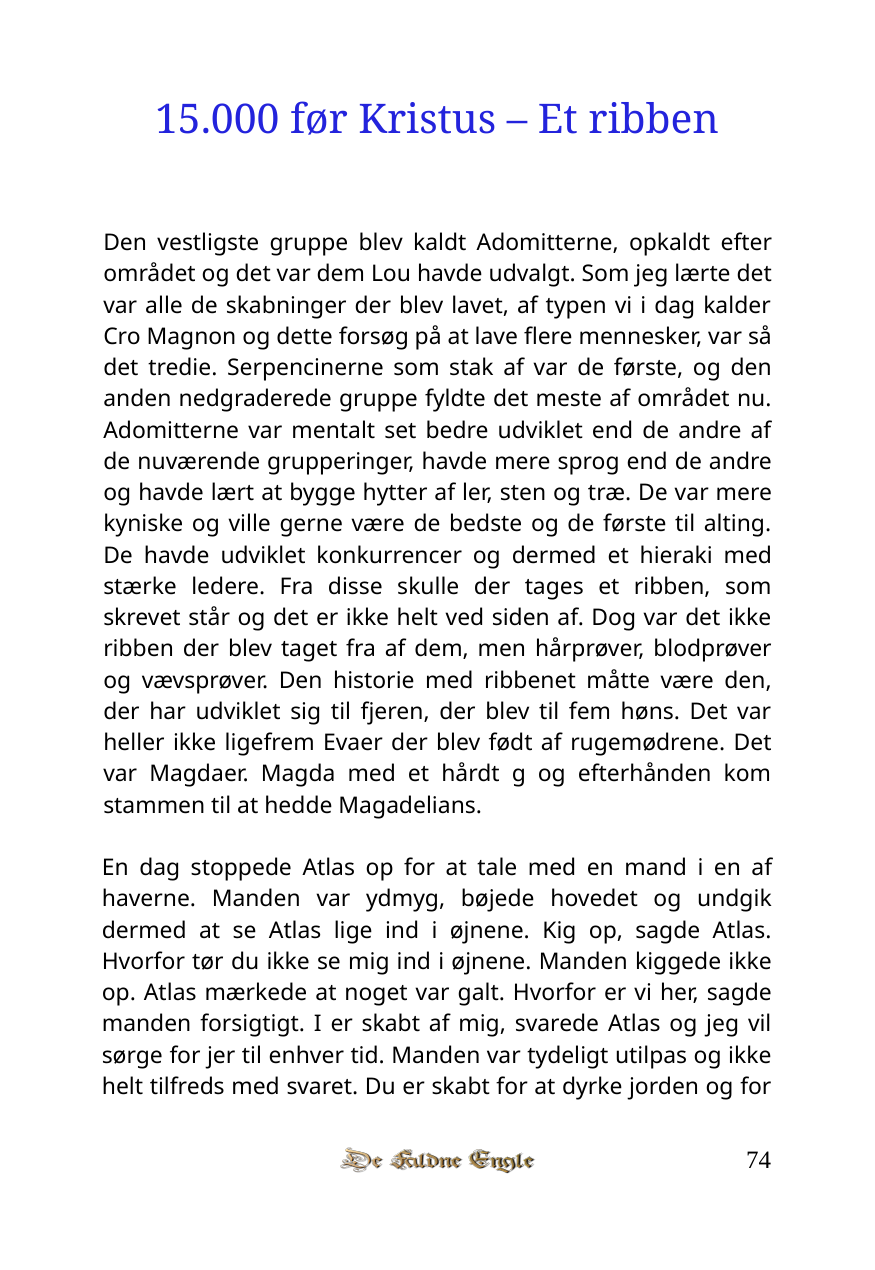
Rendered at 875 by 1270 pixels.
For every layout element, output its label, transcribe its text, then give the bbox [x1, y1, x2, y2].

text Den vestligste gruppe blev kaldt Adomitterne, opkaldt efter området og det var dem Lou havde udvalgt. Som jeg lærte det var alle de skabninger der blev lavet, af typen vi i dag kalder Cro Magnon og dette forsøg på at lave flere mennesker, var så det tredie. Serpencinerne som stak af var de første, og den anden nedgraderede gruppe fyldte det meste af området nu. Adomitterne var mentalt set bedre udviklet end de andre af de nuværende grupperinger, havde mere sprog end de andre og havde lært at bygge hytter af ler, sten og træ. De var mere kyniske og ville gerne være de bedste og de første til alting. De havde udviklet konkurrencer og dermed et hieraki med stærke ledere. Fra disse skulle der tages et ribben, som skrevet står og det er ikke helt ved siden af. Dog var det ikke ribben der blev taget fra af dem, men hårprøver, blodprøver og vævsprøver. Den historie med ribbenet måtte være den, der har udviklet sig til fjeren, der blev til fem høns. Det var heller ikke ligefrem Evaer der blev født af rugemødrene. Det var Magdaer. Magda med et hårdt g og efterhånden kom stammen til at hedde Magadelians. [103, 226, 772, 820]
picture [337, 1145, 537, 1175]
text En dag stoppede Atlas op for at tale med en mand i en af haverne. Manden var ydmyg, bøjede hovedet og undgik dermed at se Atlas lige ind i øjnene. Kig op, sagde Atlas. Hvorfor tør du ikke se mig ind i øjnene. Manden kiggede ikke op. Atlas mærkede at noget var galt. Hvorfor er vi her, sagde manden forsigtigt. I er skabt af mig, svarede Atlas og jeg vil sørge for jer til enhver tid. Manden var tydeligt utilpas og ikke helt tilfreds med svaret. Du er skabt for at dyrke jorden og for [102, 851, 772, 1101]
subtitle 15.000 før Kristus – Et ribben [102, 90, 772, 145]
